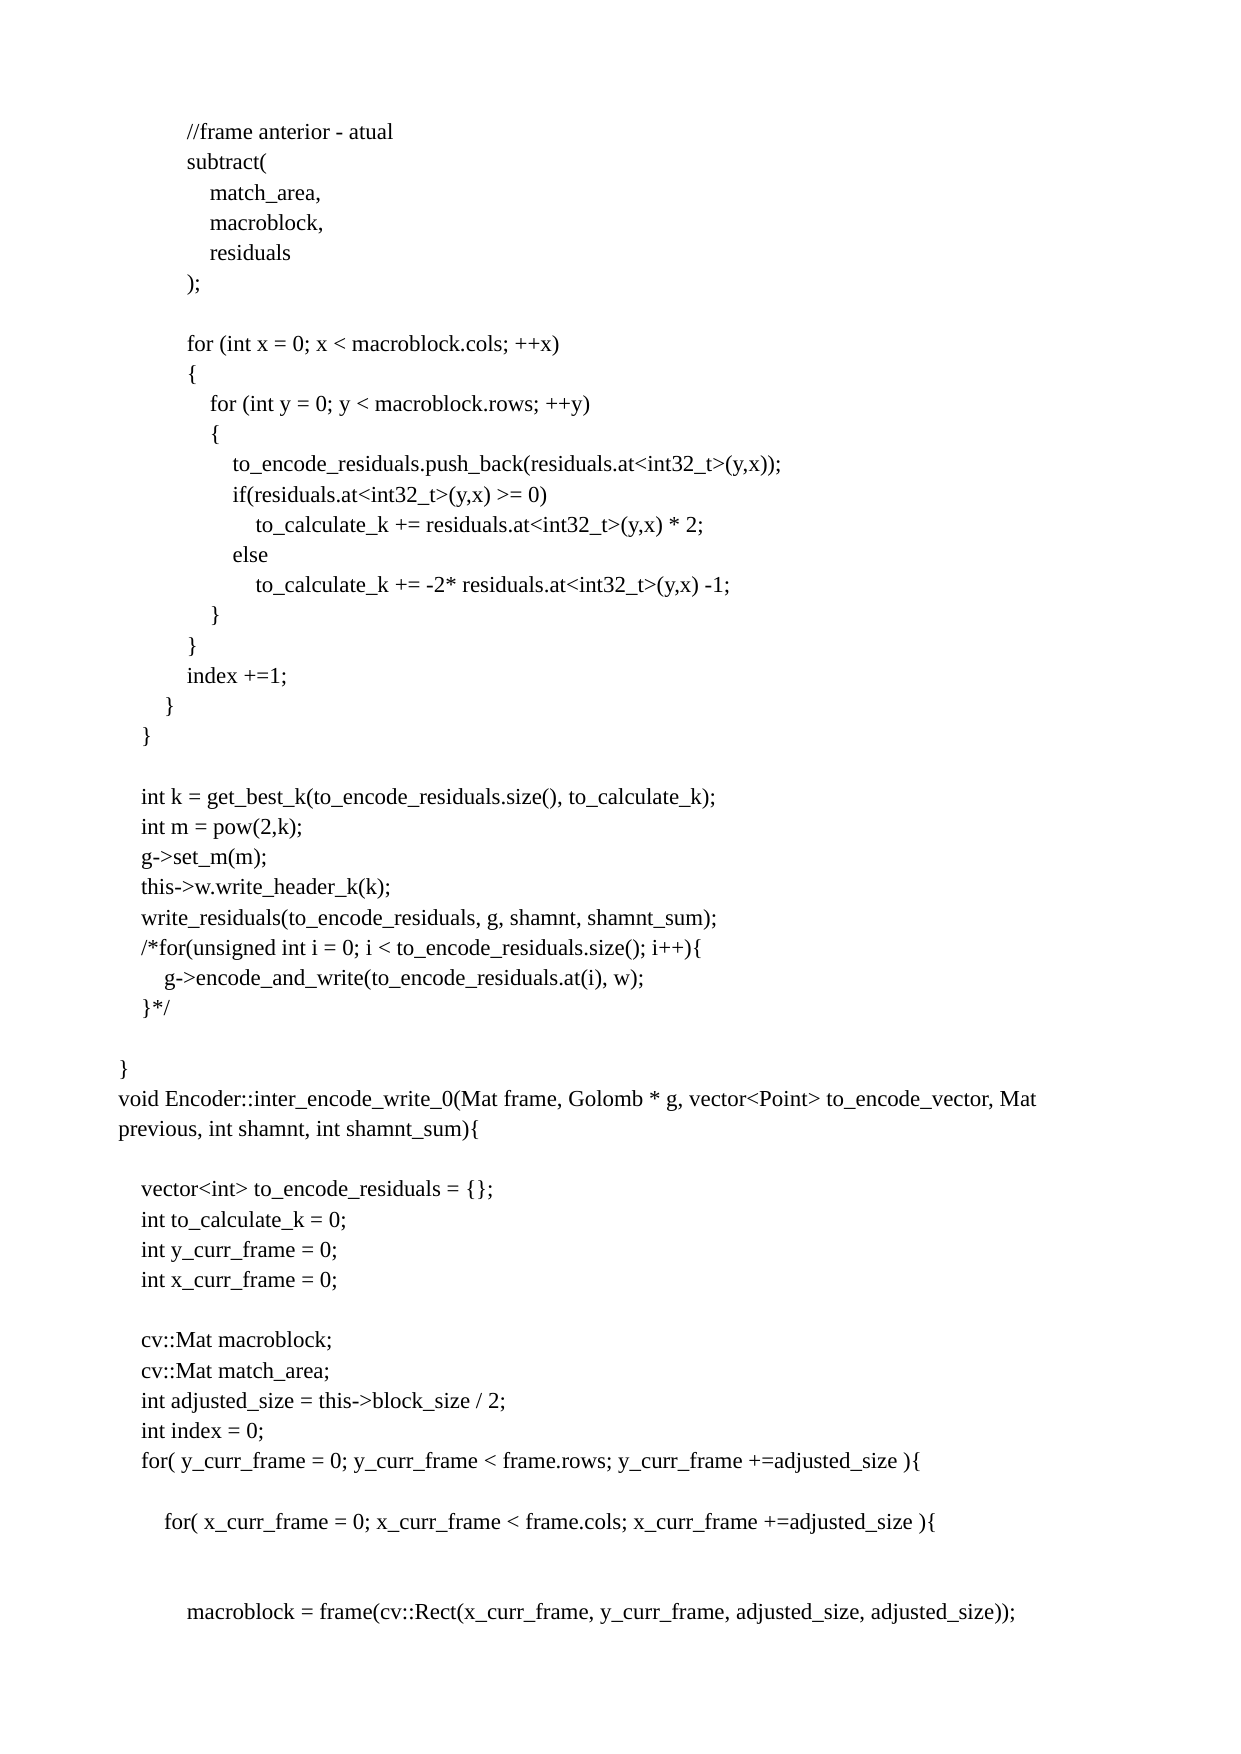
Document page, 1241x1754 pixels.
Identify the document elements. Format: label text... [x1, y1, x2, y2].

text cv::Mat macroblock; [118, 1326, 1122, 1353]
text } [118, 601, 1122, 628]
text this->w.write_header_k(k); [118, 873, 1122, 900]
text } [118, 1054, 1122, 1081]
text } [118, 632, 1122, 658]
text } [118, 722, 1122, 749]
text { [118, 360, 1122, 386]
text int m = pow(2,k); [118, 813, 1122, 839]
text cv::Mat match_area; [118, 1357, 1122, 1383]
text int k = get_best_k(to_encode_residuals.size(), to_calculate_k); [118, 783, 1122, 809]
text for (int x = 0; x < macroblock.cols; ++x) [118, 329, 1122, 356]
text int x_curr_frame = 0; [118, 1266, 1122, 1292]
text macroblock, [118, 209, 1122, 235]
text if(residuals.at<int32_t>(y,x) >= 0) [118, 481, 1122, 507]
text vector<int> to_encode_residuals = {}; [118, 1175, 1122, 1202]
text to_calculate_k += -2* residuals.at<int32_t>(y,x) -1; [118, 571, 1122, 598]
text int to_calculate_k = 0; [118, 1206, 1122, 1232]
text for( y_curr_frame = 0; y_curr_frame < frame.rows; y_curr_frame +=adjusted_size ){ [118, 1447, 1122, 1474]
text match_area, [118, 178, 1122, 205]
text write_residuals(to_encode_residuals, g, shamnt, shamnt_sum); [118, 903, 1122, 930]
text //frame anterior - atual [118, 118, 1122, 144]
text } [118, 692, 1122, 718]
text }*/ [118, 994, 1122, 1021]
text else [118, 541, 1122, 567]
text g->set_m(m); [118, 843, 1122, 869]
text g->encode_and_write(to_encode_residuals.at(i), w); [118, 964, 1122, 990]
text void Encoder::inter_encode_write_0(Mat frame, Golomb * g, vector<Point> to_encode_vector, Mat previous, int shamnt, int shamnt_sum){ [118, 1085, 1122, 1141]
text index +=1; [118, 662, 1122, 688]
text macroblock = frame(cv::Rect(x_curr_frame, y_curr_frame, adjusted_size, adjusted_size)); [118, 1598, 1122, 1625]
text int y_curr_frame = 0; [118, 1236, 1122, 1262]
text residuals [118, 239, 1122, 265]
text for (int y = 0; y < macroblock.rows; ++y) [118, 390, 1122, 416]
text /*for(unsigned int i = 0; i < to_encode_residuals.size(); i++){ [118, 934, 1122, 960]
text to_calculate_k += residuals.at<int32_t>(y,x) * 2; [118, 511, 1122, 537]
text to_encode_residuals.push_back(residuals.at<int32_t>(y,x)); [118, 450, 1122, 477]
text ); [118, 269, 1122, 296]
text for( x_curr_frame = 0; x_curr_frame < frame.cols; x_curr_frame +=adjusted_size ){ [118, 1508, 1122, 1534]
text int adjusted_size = this->block_size / 2; [118, 1387, 1122, 1413]
text subtract( [118, 148, 1122, 175]
text { [118, 420, 1122, 447]
text int index = 0; [118, 1417, 1122, 1443]
